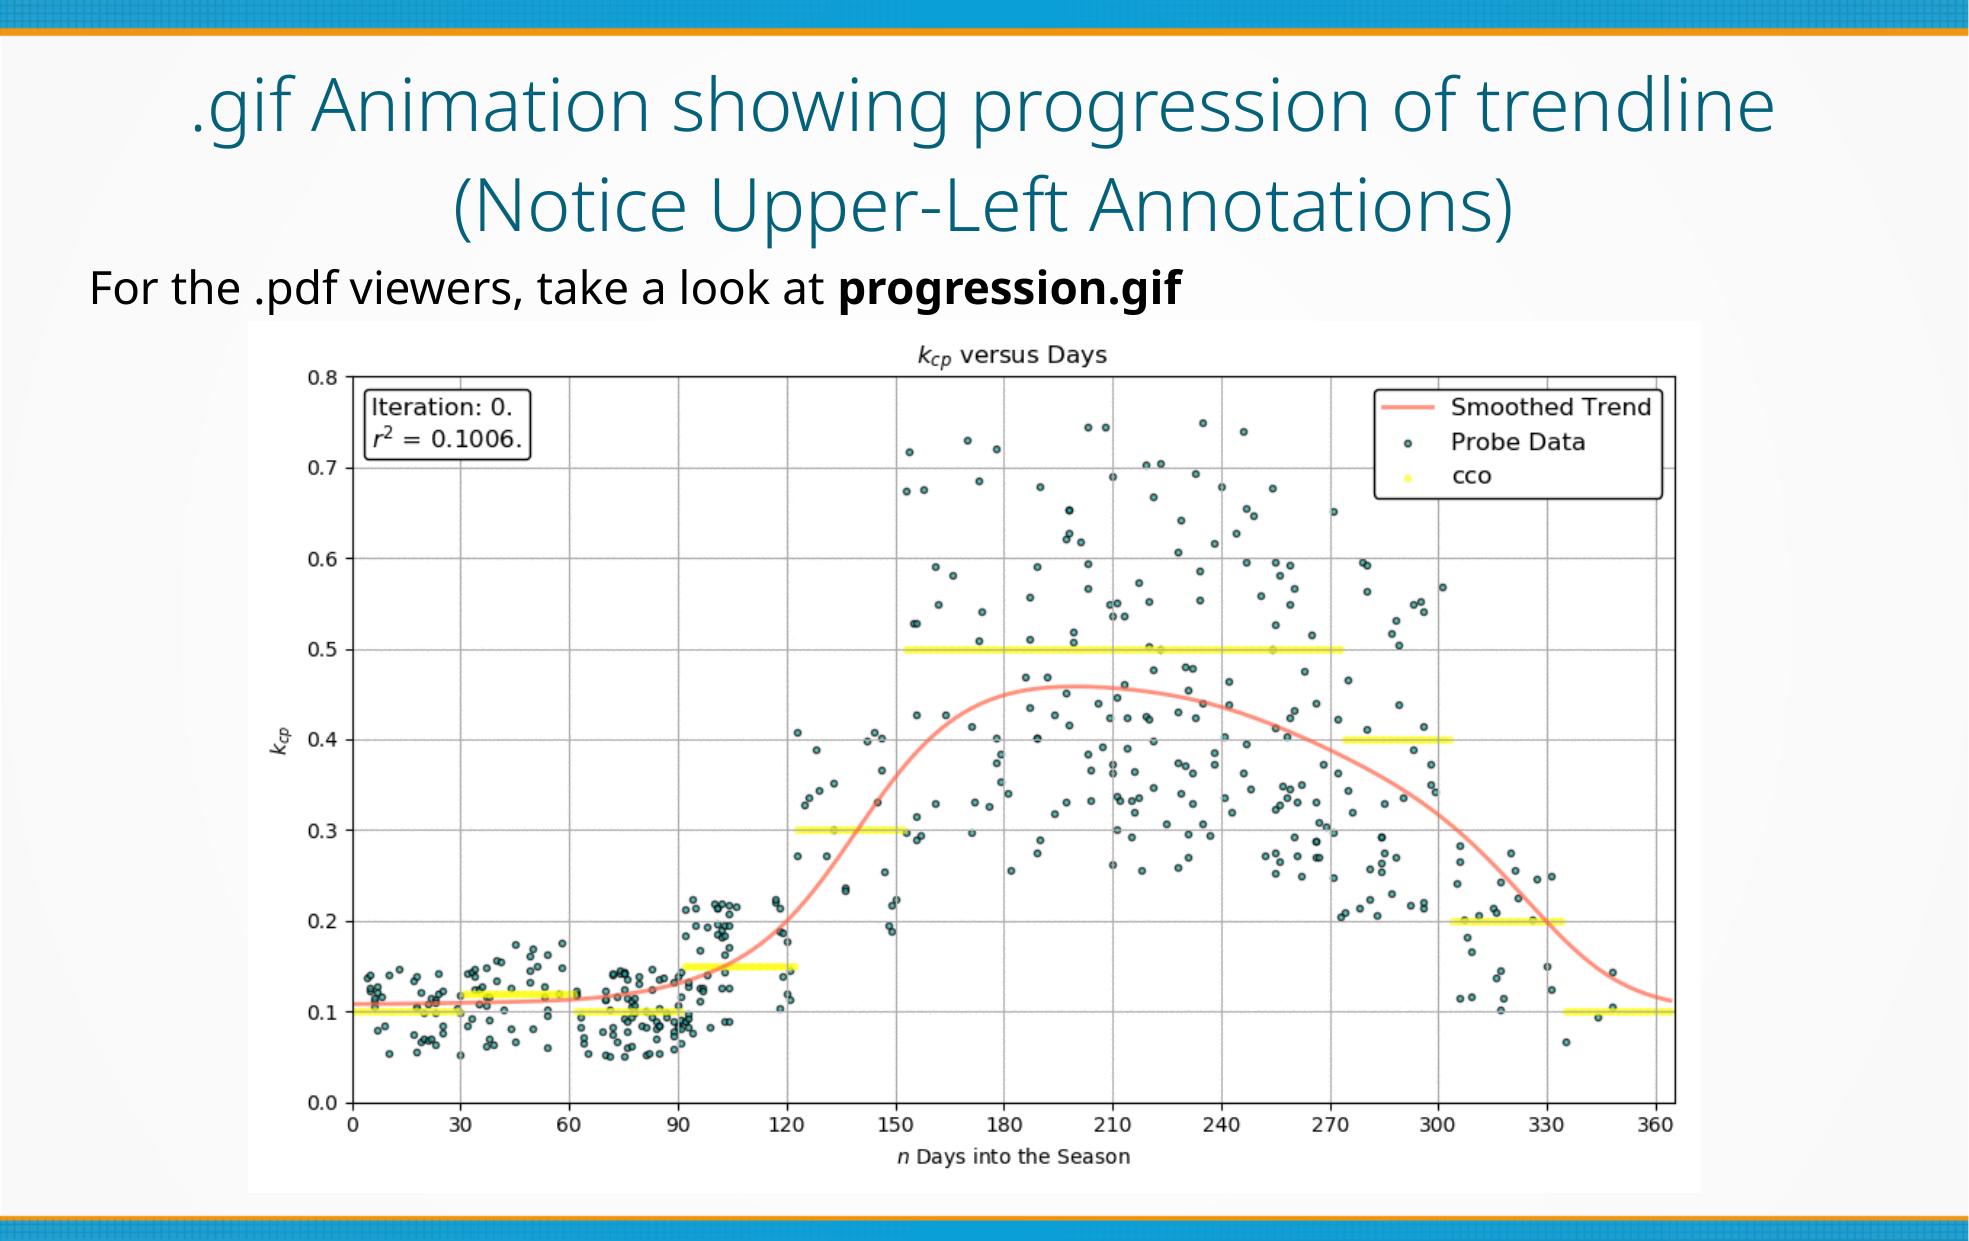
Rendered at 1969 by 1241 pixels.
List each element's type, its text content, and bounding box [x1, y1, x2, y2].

text_box For the .pdf viewers, take a look at progression.gif [82, 253, 1867, 319]
picture [0, 0, 1969, 1241]
title .gif Animation showing progression of trendline (Notice Upper-Left Annotations) [98, 49, 1870, 257]
